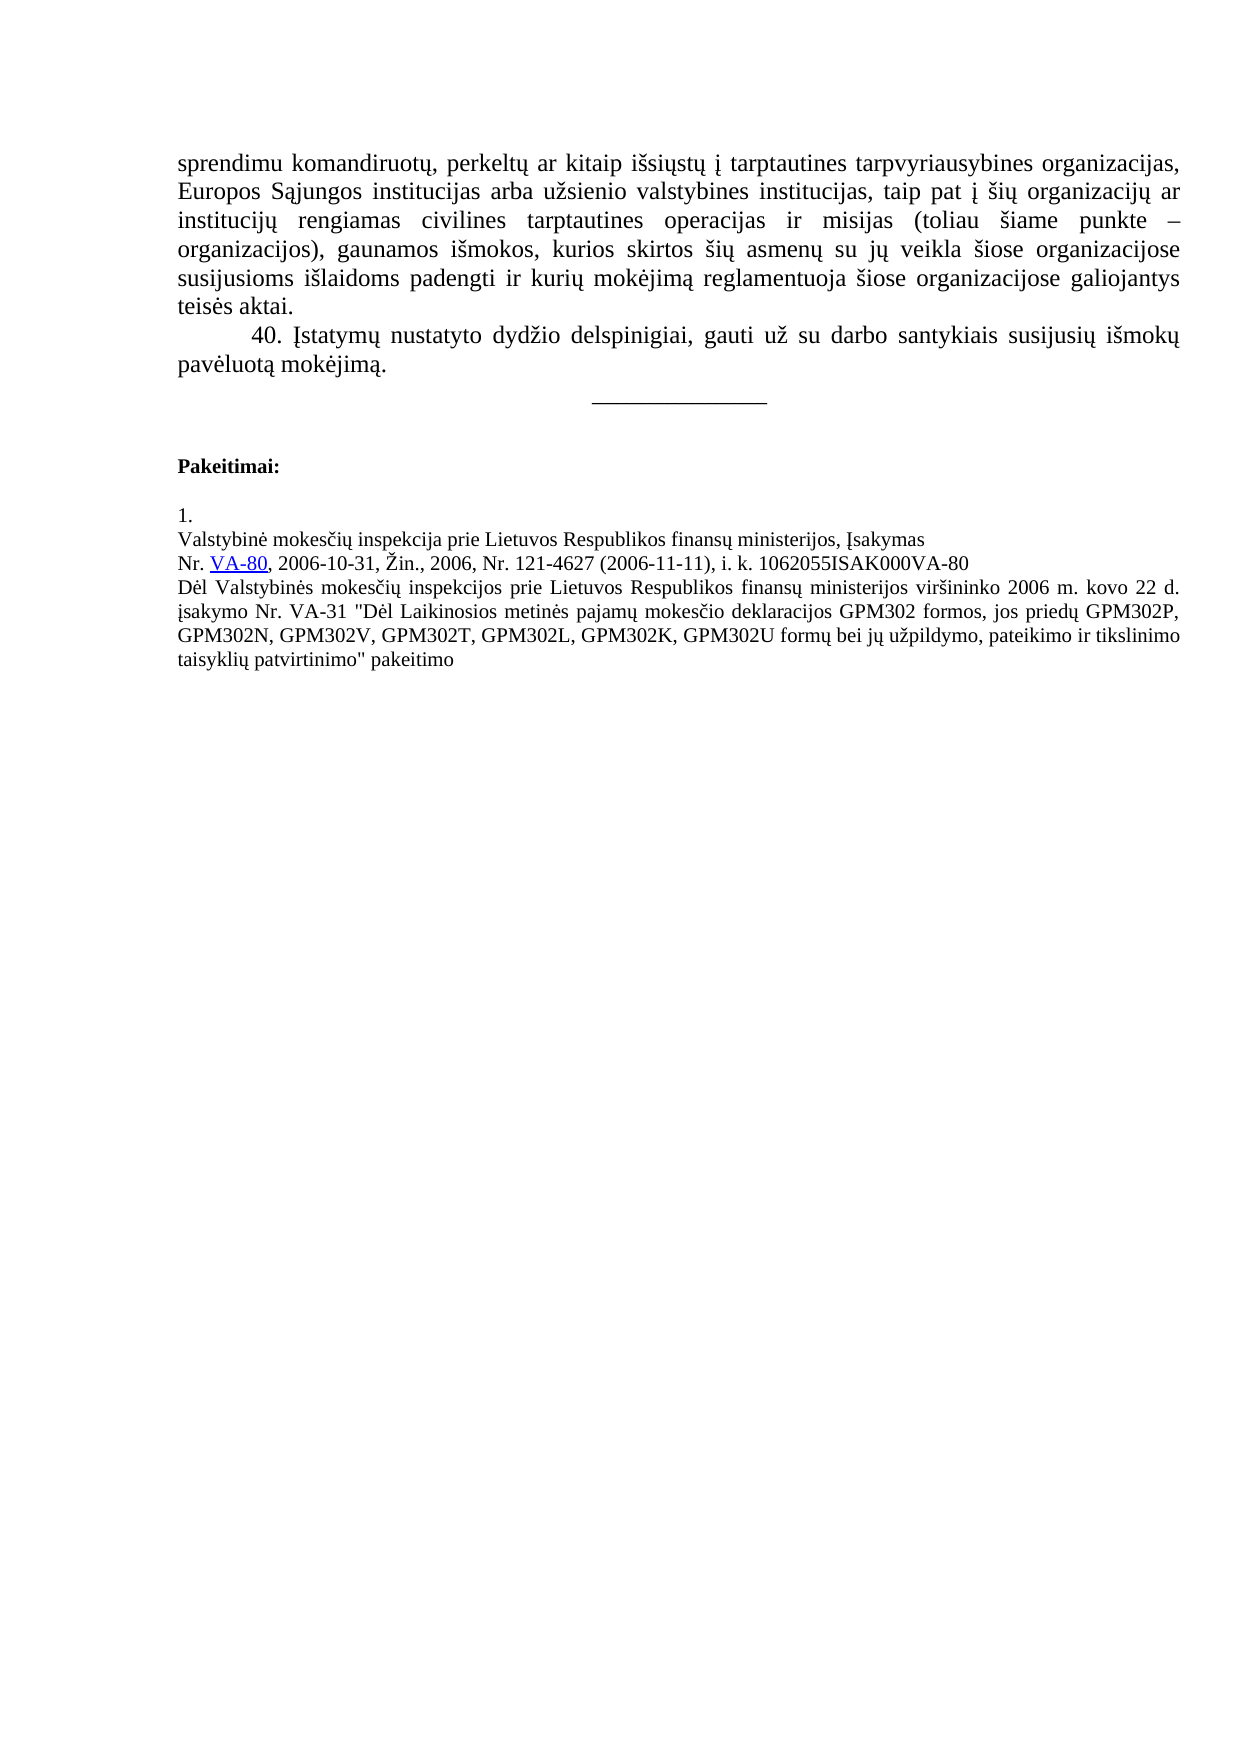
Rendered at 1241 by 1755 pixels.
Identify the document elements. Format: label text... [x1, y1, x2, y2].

text Pakeitimai: [177, 454, 1181, 478]
text Dėl Valstybinės mokesčių inspekcijos prie Lietuvos Respublikos finansų ministerijos viršininko 2006 m. kovo 22 d. įsakymo Nr. VA-31 "Dėl Laikinosios metinės pajamų mokesčio deklaracijos GPM302 formos, jos priedų GPM302P, GPM302N, GPM302V, GPM302T, GPM302L, GPM302K, GPM302U formų bei jų užpildymo, pateikimo ir tikslinimo taisyklių patvirtinimo" pakeitimo [177, 575, 1181, 671]
text ______________ [177, 378, 1181, 406]
text 1. [177, 503, 1181, 527]
text sprendimu komandiruotų, perkeltų ar kitaip išsiųstų į tarptautines tarpvyriausybines organizacijas, Europos Sąjungos institucijas arba užsienio valstybines institucijas, taip pat į šių organizacijų ar institucijų rengiamas civilines tarptautines operacijas ir misijas (toliau šiame punkte – organizacijos), gaunamos išmokos, kurios skirtos šių asmenų su jų veikla šiose organizacijose susijusioms išlaidoms padengti ir kurių mokėjimą reglamentuoja šiose organizacijose galiojantys teisės aktai. [177, 148, 1181, 320]
text Valstybinė mokesčių inspekcija prie Lietuvos Respublikos finansų ministerijos, Įsakymas [177, 527, 1181, 551]
text Nr. VA-80, 2006-10-31, Žin., 2006, Nr. 121-4627 (2006-11-11), i. k. 1062055ISAK000VA-80 [177, 551, 1181, 575]
text 40. Įstatymų nustatyto dydžio delspinigiai, gauti už su darbo santykiais susijusių išmokų pavėluotą mokėjimą. [177, 320, 1181, 378]
